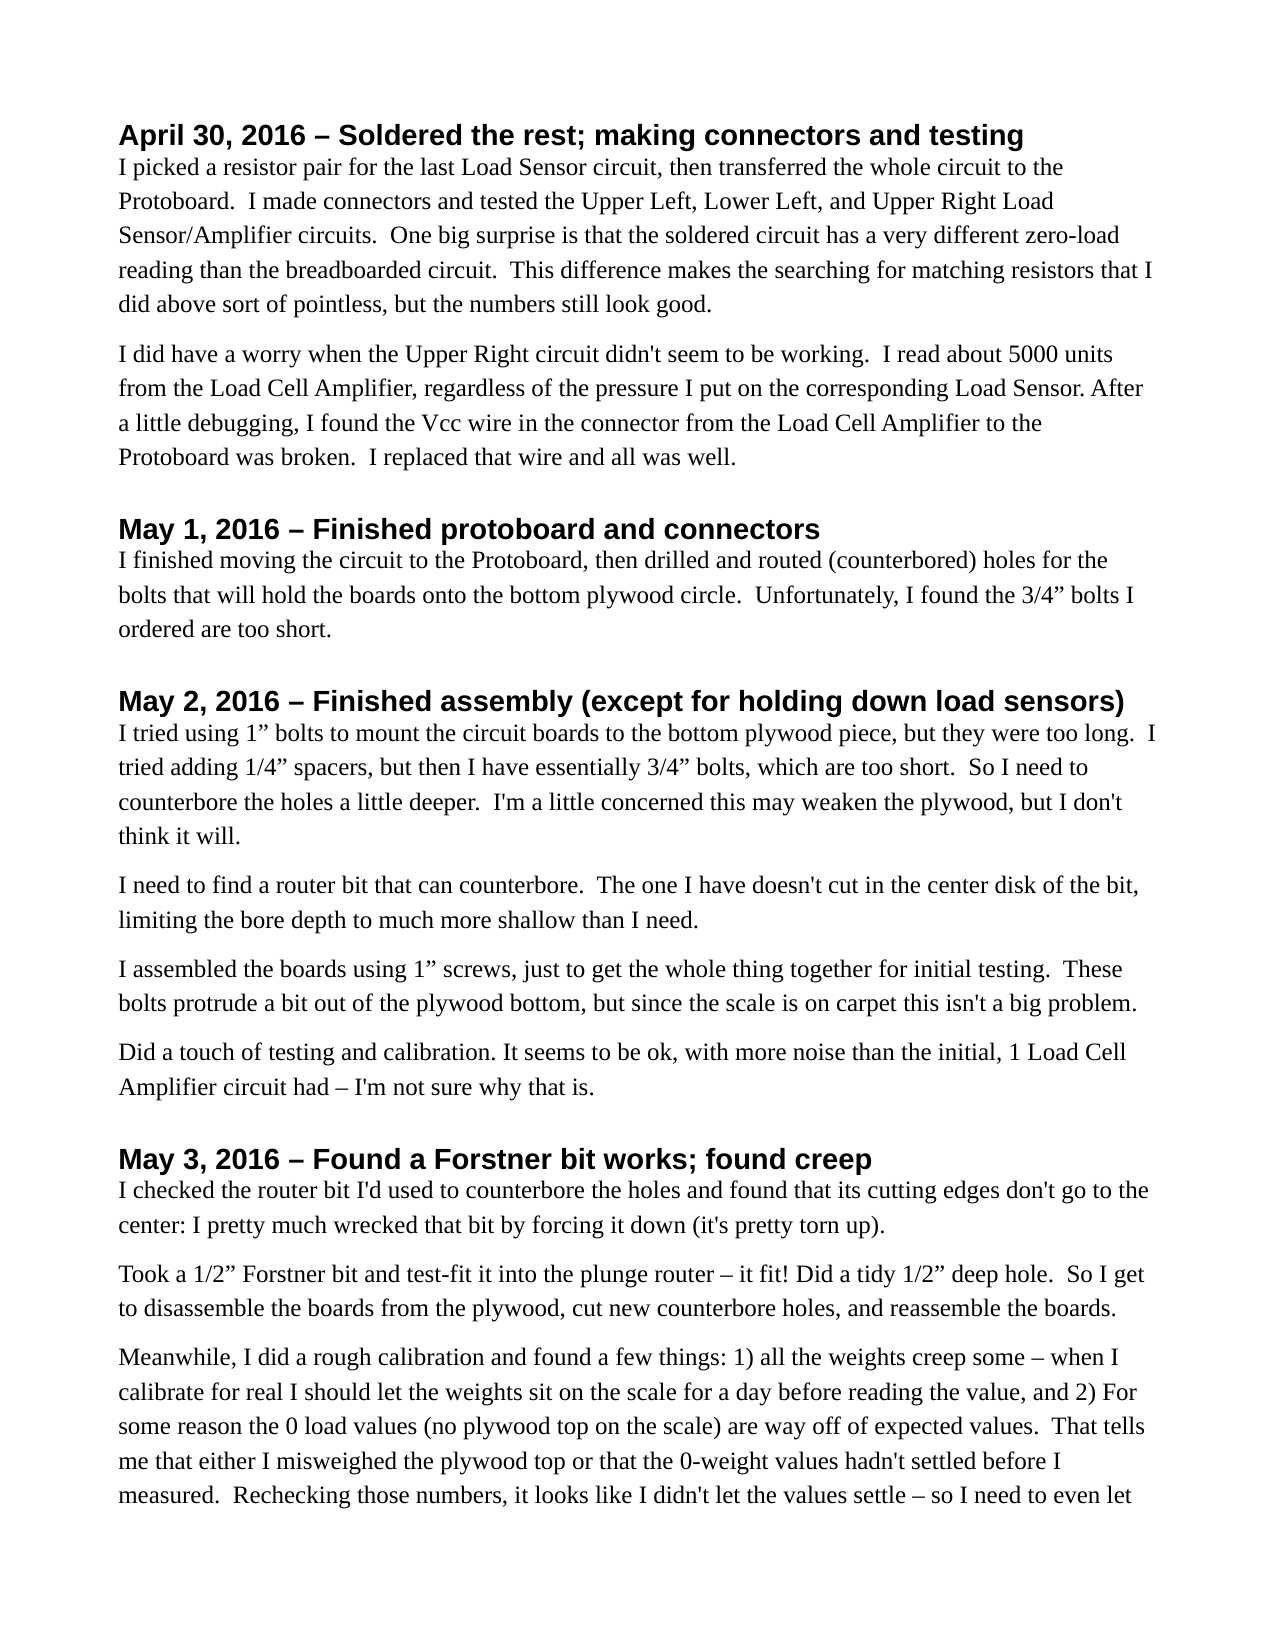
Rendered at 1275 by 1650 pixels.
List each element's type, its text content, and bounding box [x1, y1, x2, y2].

text I need to find a router bit that can counterbore. The one I have doesn't cut in the center disk of the bit, limiting the bore depth to much more shallow than I need. [118, 870, 1157, 934]
text I tried using 1” bolts to mount the circuit boards to the bottom plywood piece, but they were too long. I tried adding 1/4” spacers, but then I have essentially 3/4” bolts, which are too short. So I need to counterbore the holes a little deeper. I'm a little concerned this may weaken the plywood, but I don't think it will. [118, 718, 1157, 850]
text I picked a resistor pair for the last Load Sensor circuit, then transferred the whole circuit to the Protoboard. I made connectors and tested the Upper Left, Lower Left, and Upper Right Load Sensor/Amplifier circuits. One big surprise is that the soldered circuit has a very different zero-load reading than the breadboarded circuit. This difference makes the searching for matching resistors that I did above sort of pointless, but the numbers still look good. [118, 152, 1157, 318]
text I assembled the boards using 1” screws, just to get the whole thing together for initial testing. These bolts protrude a bit out of the plywood bottom, but since the scale is on carpet this isn't a big problem. [118, 954, 1157, 1017]
subtitle May 2, 2016 – Finished assembly (except for holding down load sensors) [118, 684, 1157, 718]
text Took a 1/2” Forstner bit and test-fit it into the plunge router – it fit! Did a tidy 1/2” deep hole. So I get to disassemble the boards from the plywood, cut new counterbore holes, and reassemble the boards. [118, 1259, 1157, 1322]
text Did a touch of testing and calibration. It seems to be ok, with more noise than the initial, 1 Load Cell Amplifier circuit had – I'm not sure why that is. [118, 1037, 1157, 1101]
text I checked the router bit I'd used to counterbore the holes and found that its cutting edges don't go to the center: I pretty much wrecked that bit by forcing it down (it's pretty torn up). [118, 1175, 1157, 1239]
text I finished moving the circuit to the Protoboard, then drilled and routed (counterbored) holes for the bolts that will hold the boards onto the bottom plywood circle. Unfortunately, I found the 3/4” bolts I ordered are too short. [118, 546, 1157, 643]
text I did have a worry when the Upper Right circuit didn't seem to be working. I read about 5000 units from the Load Cell Amplifier, regardless of the pressure I put on the corresponding Load Sensor. After a little debugging, I found the Vcc wire in the connector from the Load Cell Amplifier to the Protoboard was broken. I replaced that wire and all was well. [118, 339, 1157, 471]
subtitle May 1, 2016 – Finished protoboard and connectors [118, 512, 1157, 546]
subtitle May 3, 2016 – Found a Forstner bit works; found creep [118, 1142, 1157, 1175]
subtitle April 30, 2016 – Soldered the rest; making connectors and testing [118, 118, 1157, 152]
text Meanwhile, I did a rough calibration and found a few things: 1) all the weights creep some – when I calibrate for real I should let the weights sit on the scale for a day before reading the value, and 2) For some reason the 0 load values (no plywood top on the scale) are way off of expected values. That tells me that either I misweighed the plywood top or that the 0-weight values hadn't settled before I measured. Rechecking those numbers, it looks like I didn't let the values settle – so I need to even let [118, 1342, 1157, 1509]
